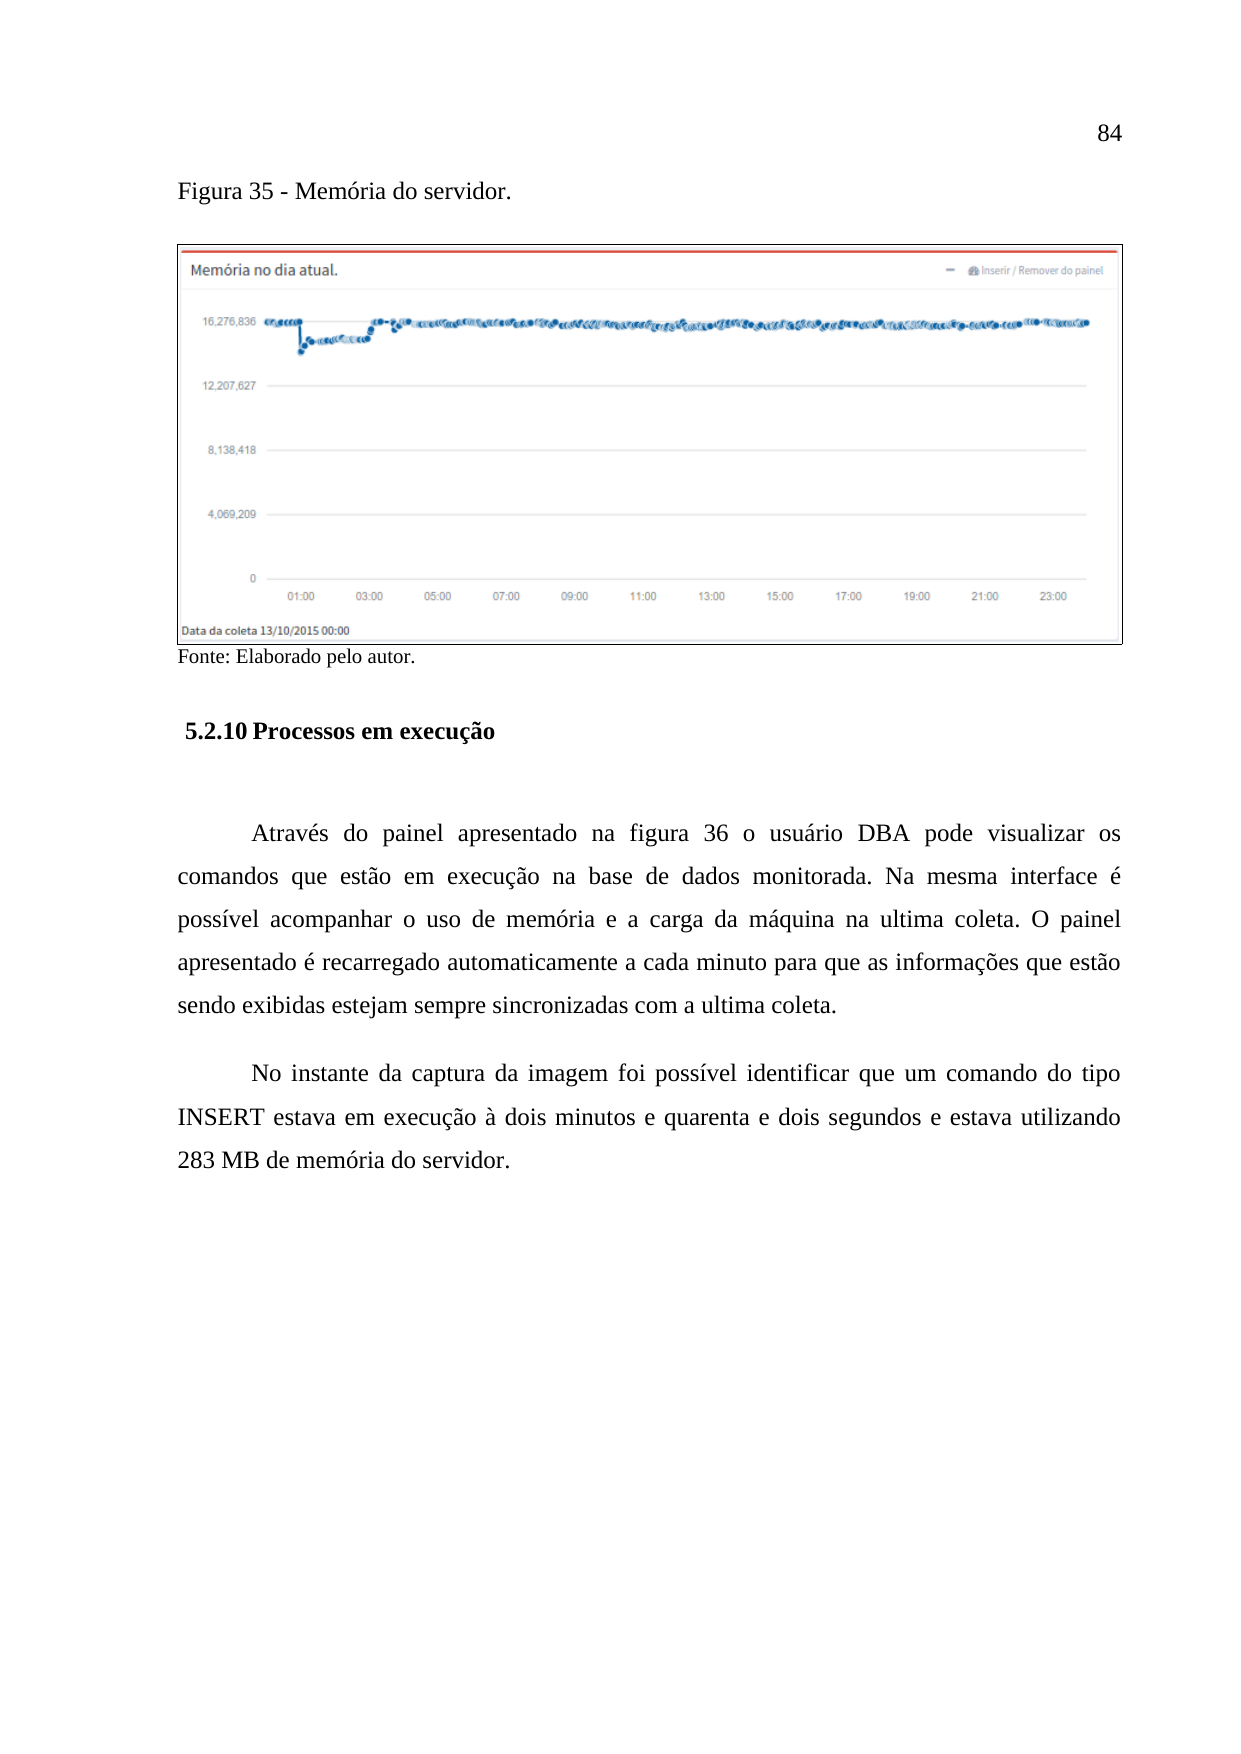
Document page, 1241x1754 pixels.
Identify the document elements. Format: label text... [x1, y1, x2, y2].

picture [180, 247, 1119, 642]
text Figura 35 - Memória do servidor. [177, 176, 1122, 205]
text Através do painel apresentado na figura 36 o usuário DBA pode visualizar os comandos que estão em execução na base de dados monitorada. Na mesma interface é possível acompanhar o uso de memória e a carga da máquina na ultima coleta. O painel apresentado é recarregado automaticamente a cada minuto para que as informações que estão sendo exibidas estejam sempre sincronizadas com a ultima coleta. [177, 818, 1122, 1019]
list [178, 245, 1122, 644]
list Fonte: Elaborado pelo autor. [177, 645, 1122, 668]
text No instante da captura da imagem foi possível identificar que um comando do tipo INSERT estava em execução à dois minutos e quarenta e dois segundos e estava utilizando 283 MB de memória do servidor. [177, 1058, 1122, 1173]
list Processos em execução [185, 716, 1122, 745]
